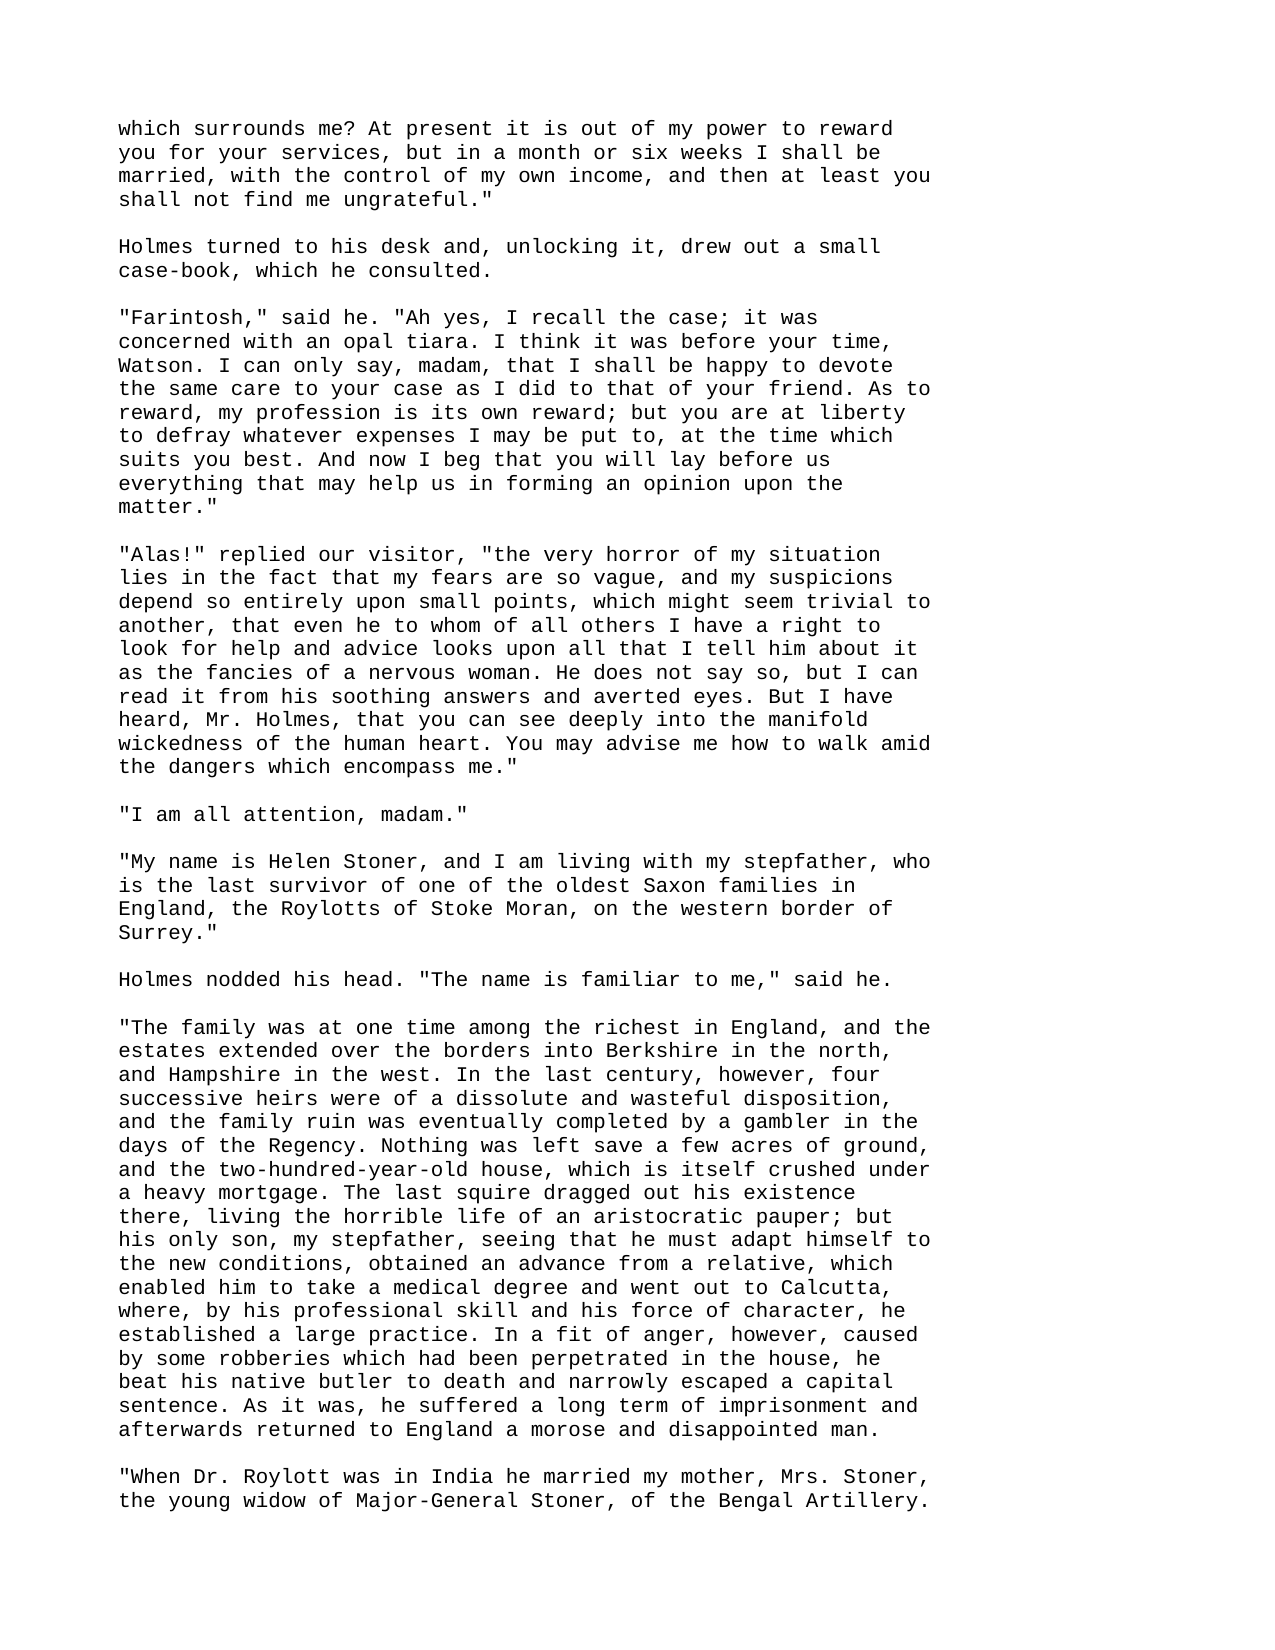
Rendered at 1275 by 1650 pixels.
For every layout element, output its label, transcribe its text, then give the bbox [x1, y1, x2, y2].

text wickedness of the human heart. You may advise me how to walk amid [118, 733, 1157, 757]
text Surrey." [118, 922, 1157, 946]
text married, with the control of my own income, and then at least you [118, 165, 1157, 189]
text estates extended over the borders into Berkshire in the north, [118, 1040, 1157, 1064]
text depend so entirely upon small points, which might seem trivial to [118, 591, 1157, 615]
text sentence. As it was, he suffered a long term of imprisonment and [118, 1395, 1157, 1419]
text shall not find me ungrateful." [118, 189, 1157, 213]
text "Alas!" replied our visitor, "the very horror of my situation [118, 544, 1157, 567]
text England, the Roylotts of Stoke Moran, on the western border of [118, 898, 1157, 922]
text there, living the horrible life of an aristocratic pauper; but [118, 1206, 1157, 1229]
text "I am all attention, madam." [118, 804, 1157, 827]
text Holmes turned to his desk and, unlocking it, drew out a small [118, 236, 1157, 260]
text afterwards returned to England a morose and disappointed man. [118, 1419, 1157, 1442]
text established a large practice. In a fit of anger, however, caused [118, 1324, 1157, 1348]
text "When Dr. Roylott was in India he married my mother, Mrs. Stoner, [118, 1466, 1157, 1489]
text successive heirs were of a dissolute and wasteful disposition, [118, 1088, 1157, 1111]
text his only son, my stepfather, seeing that he must adapt himself to [118, 1229, 1157, 1253]
text to defray whatever expenses I may be put to, at the time which [118, 426, 1157, 449]
text and Hampshire in the west. In the last century, however, four [118, 1064, 1157, 1088]
text Holmes nodded his head. "The name is familiar to me," said he. [118, 969, 1157, 993]
text lies in the fact that my fears are so vague, and my suspicions [118, 567, 1157, 591]
text you for your services, but in a month or six weeks I shall be [118, 142, 1157, 165]
text beat his native butler to death and narrowly escaped a capital [118, 1371, 1157, 1395]
text enabled him to take a medical degree and went out to Calcutta, [118, 1277, 1157, 1300]
text "Farintosh," said he. "Ah yes, I recall the case; it was [118, 307, 1157, 331]
text the young widow of Major-General Stoner, of the Bengal Artillery. [118, 1489, 1157, 1513]
text the same care to your case as I did to that of your friend. As to [118, 378, 1157, 402]
text case-book, which he consulted. [118, 260, 1157, 284]
text the new conditions, obtained an advance from a relative, which [118, 1253, 1157, 1277]
text another, that even he to whom of all others I have a right to [118, 615, 1157, 638]
text everything that may help us in forming an opinion upon the [118, 473, 1157, 496]
text which surrounds me? At present it is out of my power to reward [118, 118, 1157, 142]
text a heavy mortgage. The last squire dragged out his existence [118, 1182, 1157, 1206]
text Watson. I can only say, madam, that I shall be happy to devote [118, 354, 1157, 378]
text matter." [118, 496, 1157, 520]
text and the family ruin was eventually completed by a gambler in the [118, 1111, 1157, 1135]
text the dangers which encompass me." [118, 757, 1157, 780]
text look for help and advice looks upon all that I tell him about it [118, 638, 1157, 662]
text read it from his soothing answers and averted eyes. But I have [118, 686, 1157, 709]
text as the fancies of a nervous woman. He does not say so, but I can [118, 662, 1157, 686]
text by some robberies which had been perpetrated in the house, he [118, 1348, 1157, 1371]
text is the last survivor of one of the oldest Saxon families in [118, 875, 1157, 898]
text where, by his professional skill and his force of character, he [118, 1300, 1157, 1324]
text "My name is Helen Stoner, and I am living with my stepfather, who [118, 851, 1157, 875]
text concerned with an opal tiara. I think it was before your time, [118, 331, 1157, 354]
text and the two-hundred-year-old house, which is itself crushed under [118, 1158, 1157, 1182]
text heard, Mr. Holmes, that you can see deeply into the manifold [118, 709, 1157, 733]
text suits you best. And now I beg that you will lay before us [118, 449, 1157, 473]
text reward, my profession is its own reward; but you are at liberty [118, 402, 1157, 426]
text days of the Regency. Nothing was left save a few acres of ground, [118, 1135, 1157, 1158]
text "The family was at one time among the richest in England, and the [118, 1017, 1157, 1040]
